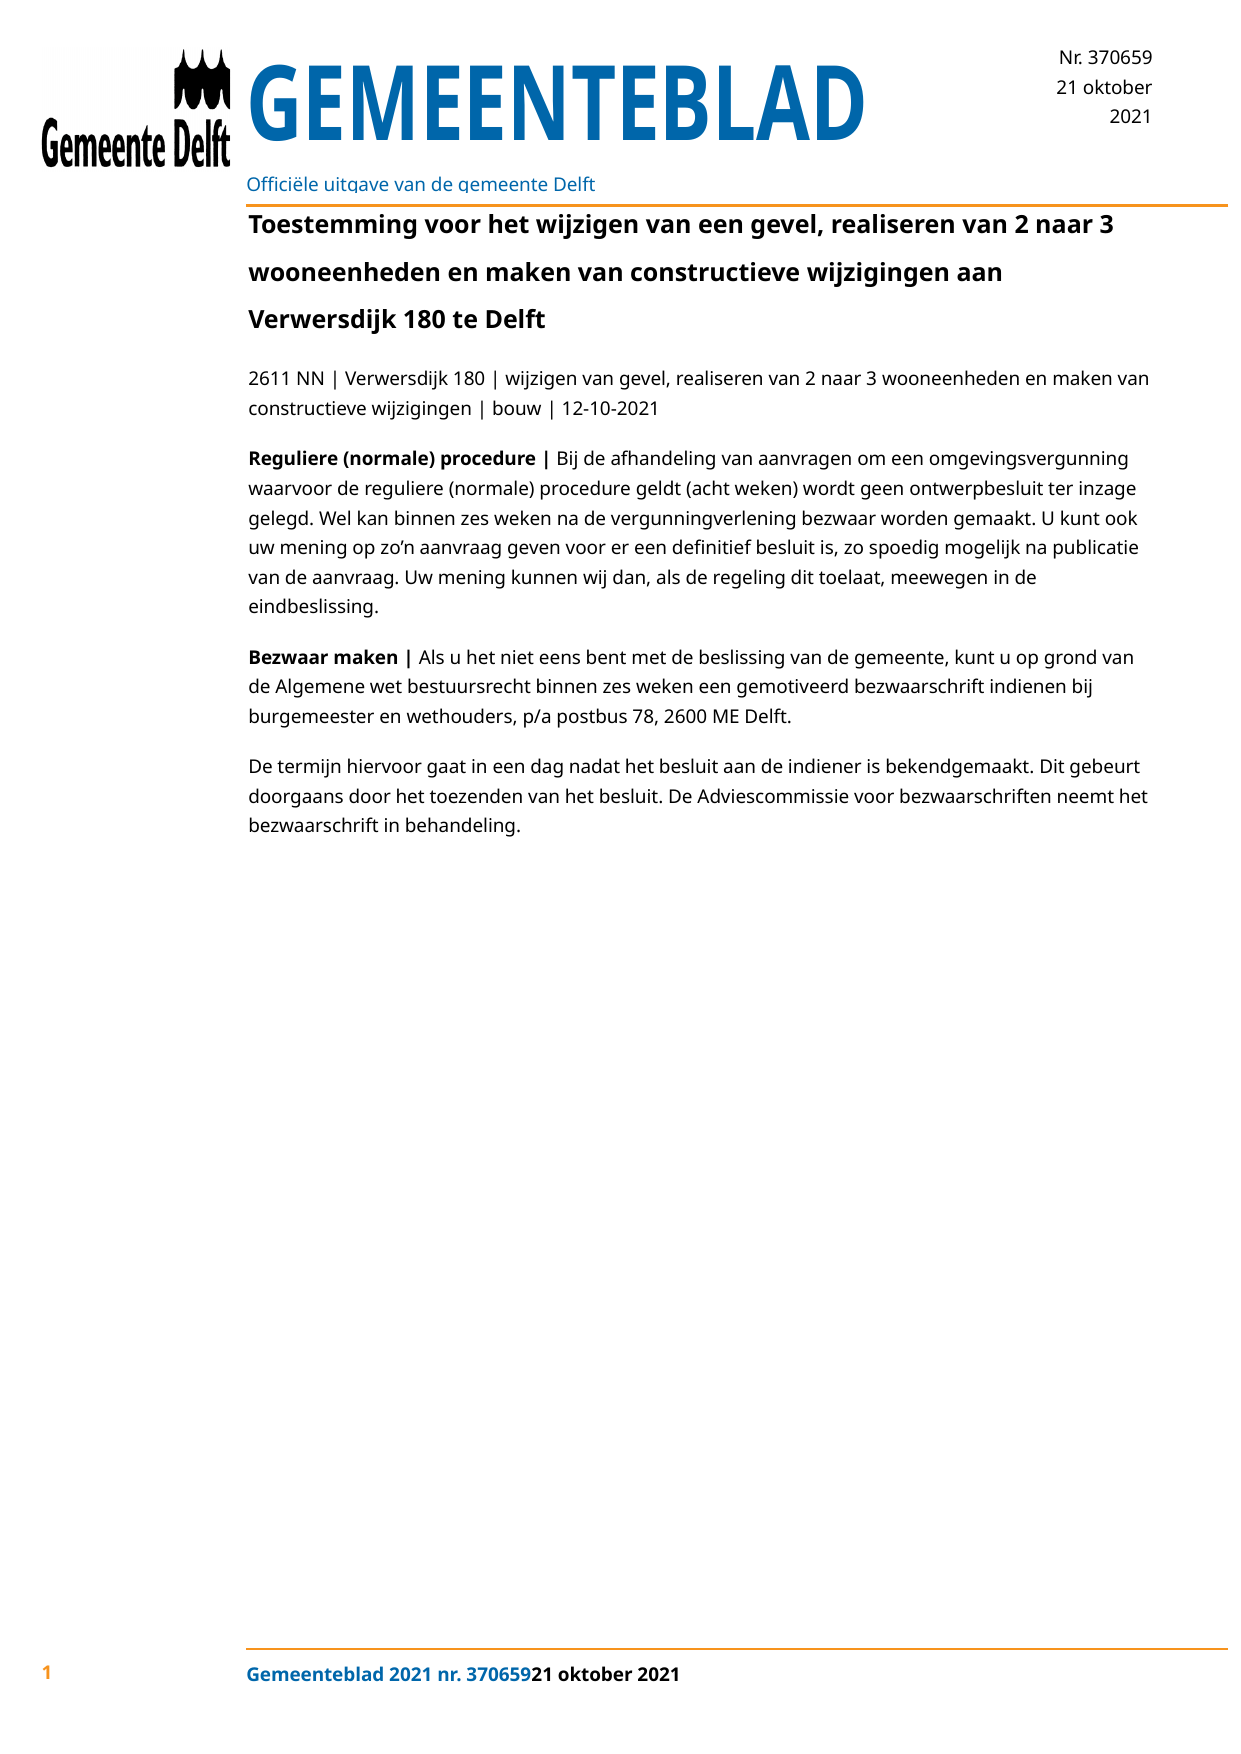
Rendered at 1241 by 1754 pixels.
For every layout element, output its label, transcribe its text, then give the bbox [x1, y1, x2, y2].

text Toestemming voor het wijzigen van een gevel, realiseren van 2 naar 3 wooneenheden en maken van constructieve wijzigingen aan Verwersdijk 180 te Delft [248, 207, 1152, 336]
text 2611 NN | Verwersdijk 180 | wijzigen van gevel, realiseren van 2 naar 3 wooneenheden en maken van constructieve wijzigingen | bouw | 12-10-2021 [248, 366, 1152, 421]
text Bezwaar maken | Als u het niet eens bent met de beslissing van de gemeente, kunt u op grond van de Algemene wet bestuursrecht binnen zes weken een gemotiveerd bezwaarschrift indienen bij burgemeester en wethouders, p/a postbus 78, 2600 ME Delft. [248, 644, 1152, 729]
text De termijn hiervoor gaat in een dag nadat het besluit aan de indiener is bekendgemaakt. Dit gebeurt doorgaans door het toezenden van het besluit. De Adviescommissie voor bezwaarschriften neemt het bezwaarschrift in behandeling. [248, 753, 1152, 838]
picture [41, 47, 231, 172]
text Reguliere (normale) procedure | Bij de afhandeling van aanvragen om een omgevingsvergunning waarvoor de reguliere (normale) procedure geldt (acht weken) wordt geen ontwerpbesluit ter inzage gelegd. Wel kan binnen zes weken na de vergunningverlening bezwaar worden gemaakt. U kunt ook uw mening op zo’n aanvraag geven voor er een definitief besluit is, zo spoedig mogelijk na publicatie van de aanvraag. Uw mening kunnen wij dan, als de regeling dit toelaat, meewegen in de eindbeslissing. [248, 446, 1152, 619]
